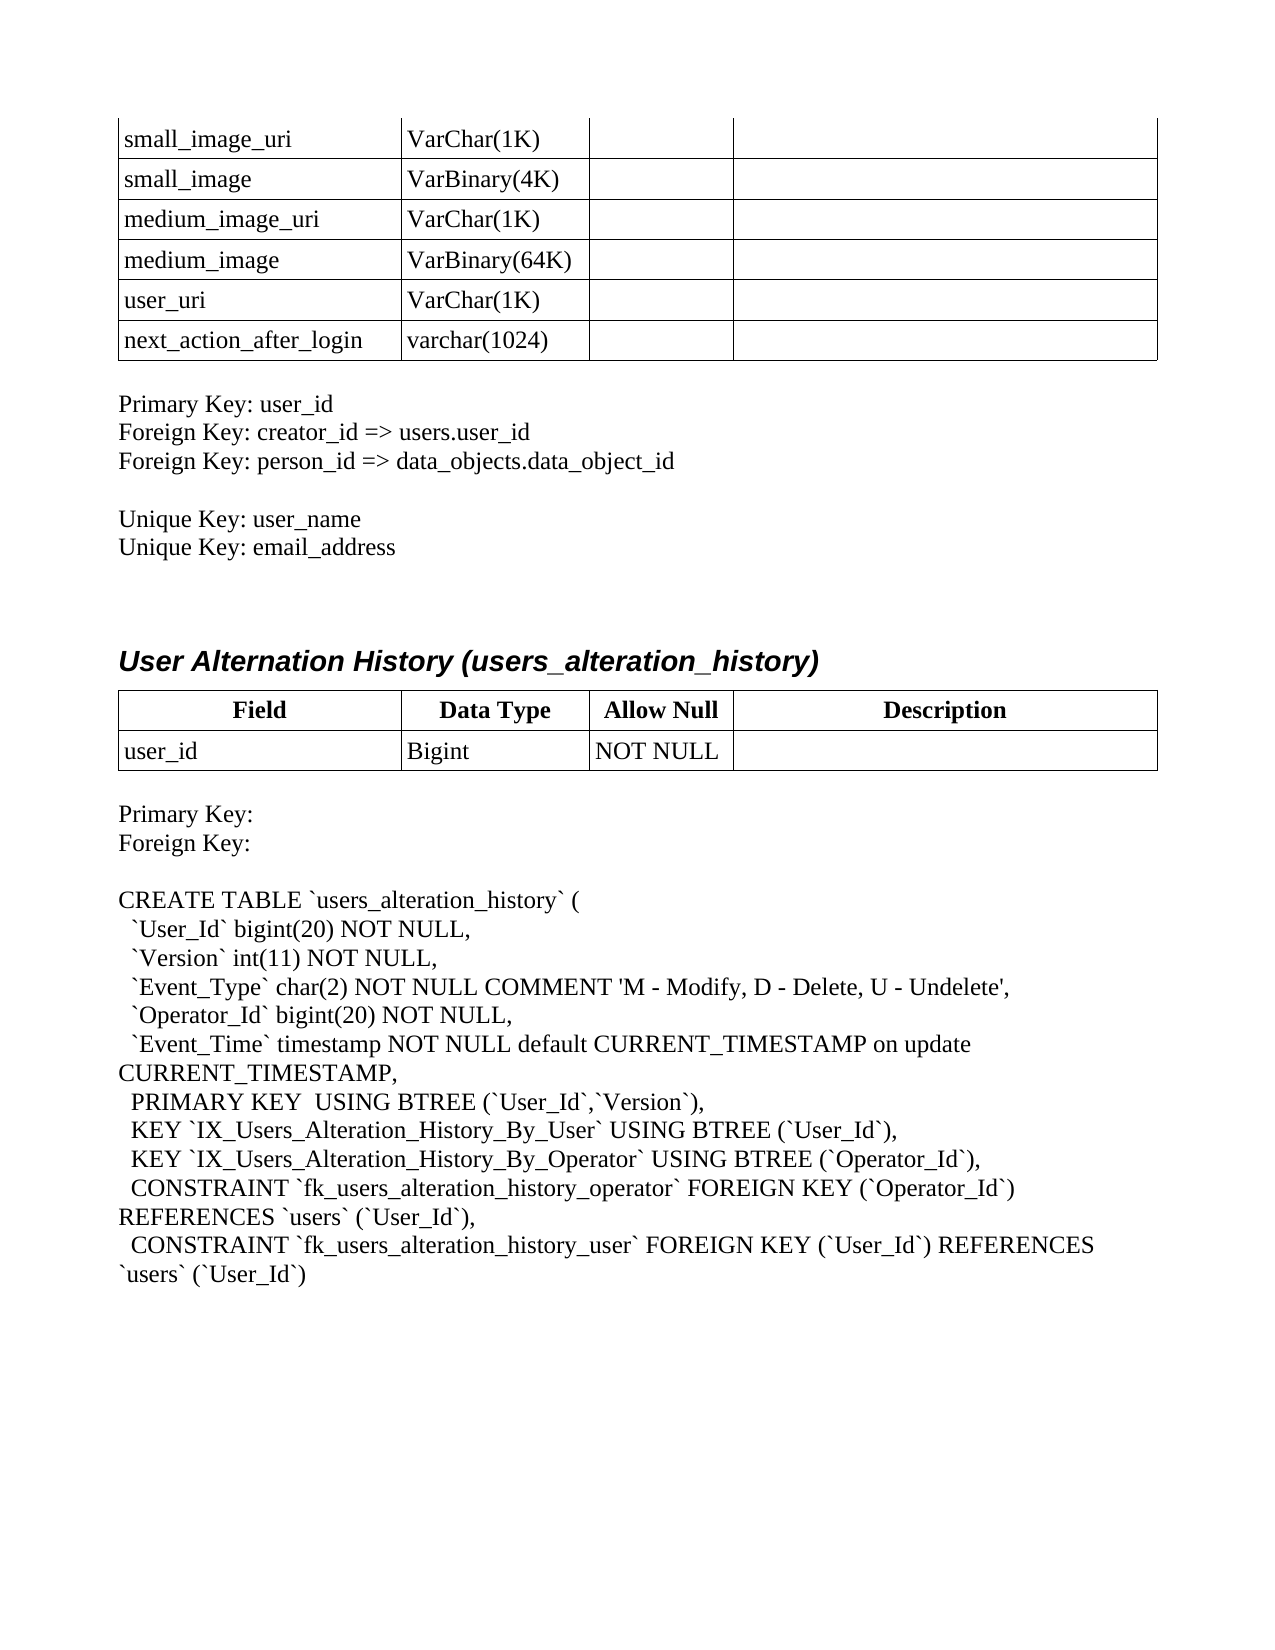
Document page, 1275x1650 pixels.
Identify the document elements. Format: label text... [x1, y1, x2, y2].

table_cell VarBinary(4K) [402, 159, 589, 199]
table_cell varchar(1024) [402, 321, 589, 360]
table_cell [734, 280, 1157, 320]
text Unique Key: email_address [118, 532, 1157, 561]
table_cell [734, 731, 1157, 770]
table_cell [590, 118, 733, 158]
table_cell small_image_uri [119, 118, 401, 158]
table_cell [734, 240, 1157, 279]
table_header Data Type [402, 691, 589, 730]
table_cell [590, 159, 733, 199]
table_cell VarBinary(64K) [402, 240, 589, 279]
table_cell medium_image_uri [119, 200, 401, 239]
text Foreign Key: creator_id => users.user_id [118, 417, 1157, 446]
table_cell VarChar(1K) [402, 200, 589, 239]
table_header Allow Null [590, 691, 733, 730]
table_cell [734, 321, 1157, 360]
table_cell [590, 280, 733, 320]
table_cell NOT NULL [590, 731, 733, 770]
table_header Description [734, 691, 1157, 730]
table_cell Bigint [402, 731, 589, 770]
table_cell VarChar(1K) [402, 118, 589, 158]
text CREATE TABLE `users_alteration_history` ( `User_Id` bigint(20) NOT NULL, `Version` int(11) NOT NULL, `Event_Type` char(2) NOT NULL COMMENT 'M - Modify, D - Delete, U - Undelete', `Operator_Id` bigint(20) NOT NULL, `Event_Time` timestamp NOT NULL default CURRENT_TIMESTAMP on update CURRENT_TIMESTAMP, PRIMARY KEY USING BTREE (`User_Id`,`Version`), KEY `IX_Users_Alteration_History_By_User` USING BTREE (`User_Id`), KEY `IX_Users_Alteration_History_By_Operator` USING BTREE (`Operator_Id`), CONSTRAINT `fk_users_alteration_history_operator` FOREIGN KEY (`Operator_Id`) REFERENCES `users` (`User_Id`), CONSTRAINT `fk_users_alteration_history_user` FOREIGN KEY (`User_Id`) REFERENCES `users` (`User_Id`) [118, 886, 1157, 1317]
table_cell user_id [119, 731, 401, 770]
table_cell next_action_after_login [119, 321, 401, 360]
table_cell [590, 240, 733, 279]
text Foreign Key: person_id => data_objects.data_object_id [118, 446, 1157, 475]
table_cell [590, 321, 733, 360]
table_cell [734, 118, 1157, 158]
table_cell user_uri [119, 280, 401, 320]
table_cell [734, 200, 1157, 239]
text Primary Key: [118, 799, 1157, 828]
table_header Field [119, 691, 401, 730]
subtitle User Alternation History (users_alteration_history) [118, 644, 1157, 677]
table_cell [590, 200, 733, 239]
text Unique Key: user_name [118, 504, 1157, 532]
table_cell VarChar(1K) [402, 280, 589, 320]
text Primary Key: user_id [118, 389, 1157, 417]
table_cell [734, 159, 1157, 199]
table_cell medium_image [119, 240, 401, 279]
text Foreign Key: [118, 828, 1157, 857]
table_cell small_image [119, 159, 401, 199]
